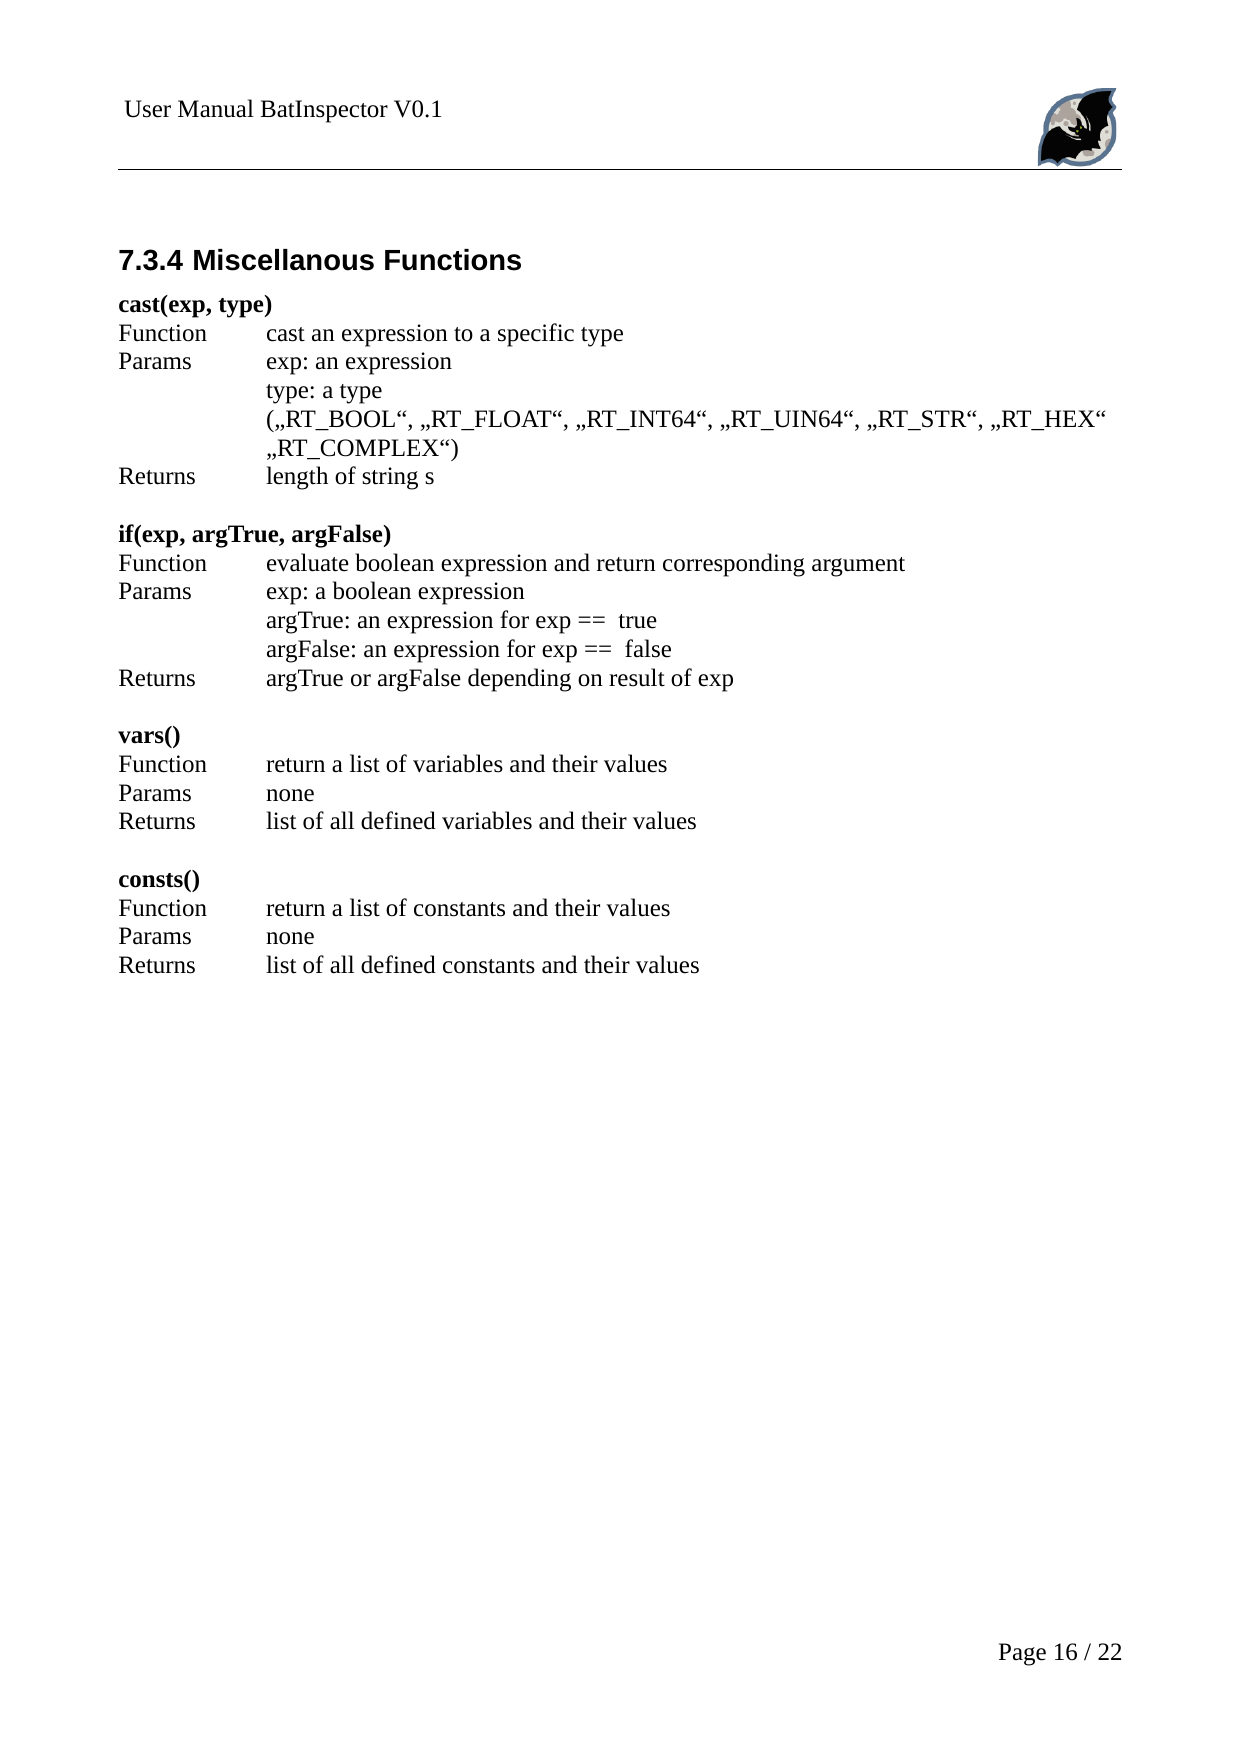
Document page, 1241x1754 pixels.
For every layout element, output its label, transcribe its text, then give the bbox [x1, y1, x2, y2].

picture [1037, 88, 1117, 167]
text Params exp: a boolean expression argTrue: an expression for exp == true argFalse: an expression for exp == false Returns argTrue or argFalse depending on result of exp [118, 576, 1122, 691]
text consts() [118, 864, 1122, 893]
text Function return a list of constants and their values [118, 893, 1122, 921]
text if(exp, argTrue, argFalse) [118, 519, 1122, 548]
text Function evaluate boolean expression and return corresponding argument [118, 548, 1122, 576]
text Params none [118, 778, 1122, 806]
text Function return a list of variables and their values [118, 749, 1122, 778]
text Returns length of string s [118, 461, 1122, 490]
subtitle Miscellanous Functions [118, 243, 1122, 276]
text Params none [118, 921, 1122, 950]
text Returns list of all defined constants and their values [118, 950, 1122, 979]
text vars() [118, 720, 1122, 749]
text cast(exp, type) [118, 289, 1122, 318]
text Function cast an expression to a specific type [118, 318, 1122, 346]
text Returns list of all defined variables and their values [118, 806, 1122, 835]
text Params exp: an expression type: a type („RT_BOOL“, „RT_FLOAT“, „RT_INT64“, „RT_UIN64“, „RT_STR“, „RT_HEX“ „RT_COMPLEX“) [118, 346, 1122, 461]
